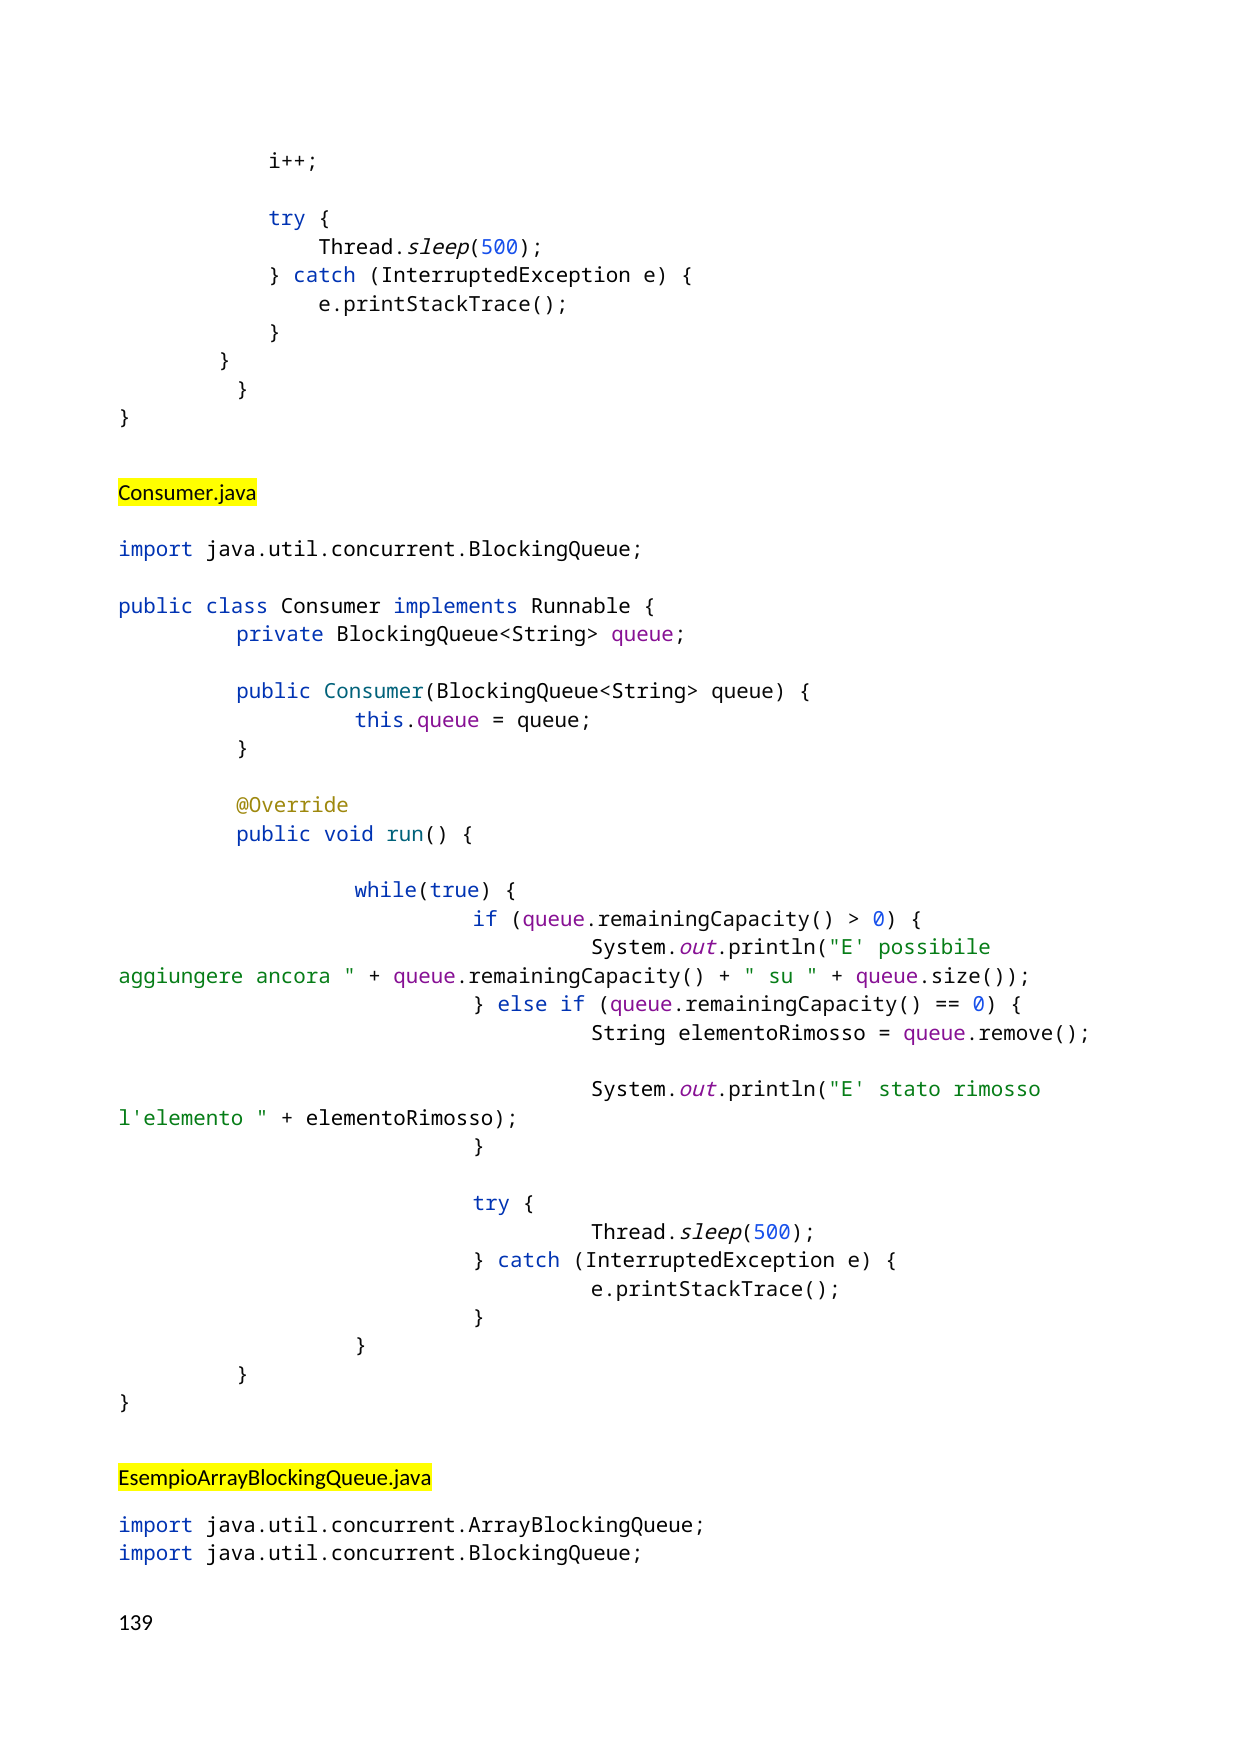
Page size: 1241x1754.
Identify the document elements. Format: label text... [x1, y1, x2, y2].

text import java.util.concurrent.BlockingQueue; public class Consumer implements Runnable { private BlockingQueue<String> queue; public Consumer(BlockingQueue<String> queue) { this.queue = queue; } @Override public void run() { while(true) { if (queue.remainingCapacity() > 0) { System.out.println("E' possibile aggiungere ancora " + queue.remainingCapacity() + " su " + queue.size()); } else if (queue.remainingCapacity() == 0) { String elementoRimosso = queue.remove(); System.out.println("E' stato rimosso l'elemento " + elementoRimosso); } try { Thread.sleep(500); } catch (InterruptedException e) { e.printStackTrace(); } } } } [118, 534, 1122, 1416]
text Consumer.java [118, 478, 1122, 506]
text import java.util.concurrent.ArrayBlockingQueue; import java.util.concurrent.BlockingQueue; [118, 1510, 1122, 1567]
text EsempioArrayBlockingQueue.java [118, 1463, 1122, 1491]
text i++; try { Thread.sleep(500); } catch (InterruptedException e) { e.printStackTrace(); } } } } [118, 118, 1122, 431]
